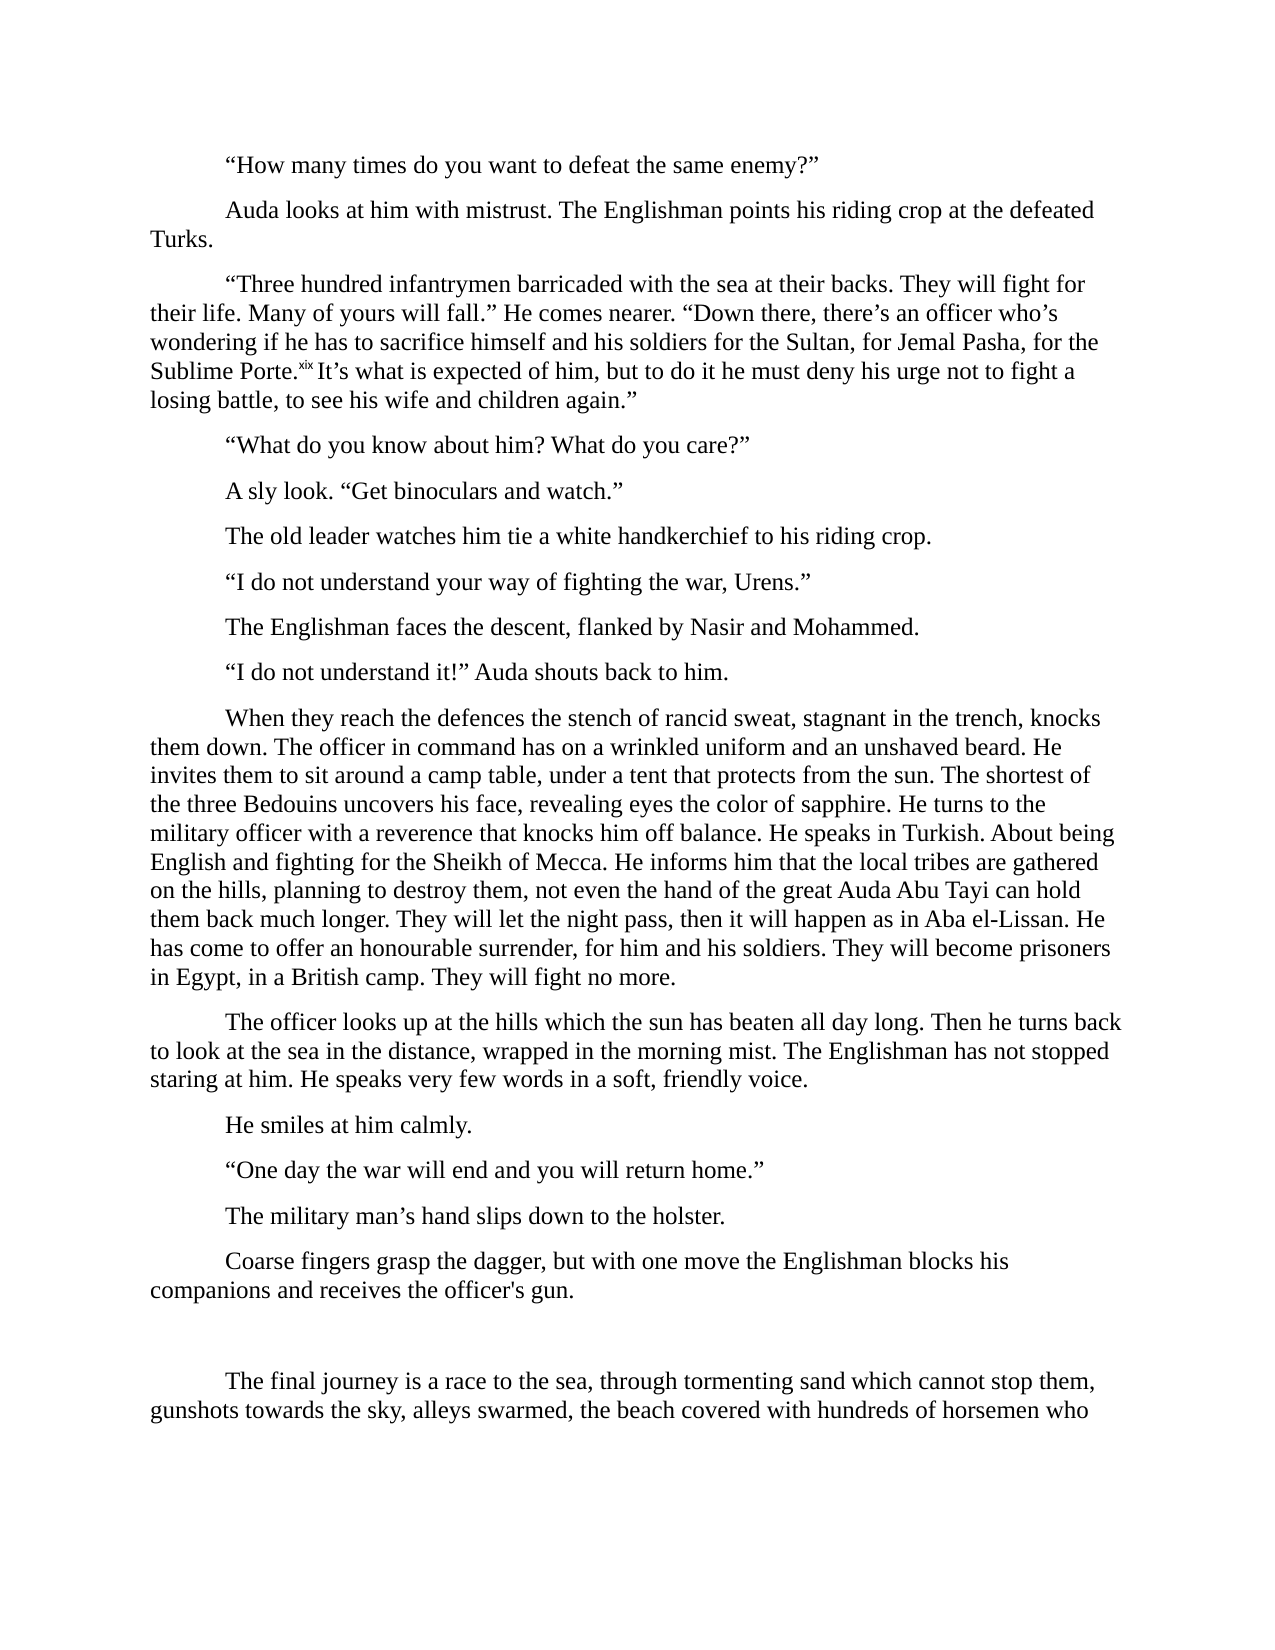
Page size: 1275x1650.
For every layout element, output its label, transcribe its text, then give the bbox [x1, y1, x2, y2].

text The officer looks up at the hills which the sun has beaten all day long. Then he turns back to look at the sea in the distance, wrapped in the morning mist. The Englishman has not stopped staring at him. He speaks very few words in a soft, friendly voice. [150, 1007, 1125, 1093]
text “Three hundred infantrymen barricaded with the sea at their backs. They will fight for their life. Many of yours will fall.” He comes nearer. “Down there, there’s an officer who’s wondering if he has to sacrifice himself and his soldiers for the Sultan, for Jemal Pasha, for the Sublime Porte. It’s what is expected of him, but to do it he must deny his urge not to fight a losing battle, to see his wife and children again.” [150, 269, 1125, 414]
text A sly look. “Get binoculars and watch.” [150, 476, 1125, 504]
text “I do not understand it!” Auda shouts back to him. [150, 657, 1125, 686]
text He smiles at him calmly. [150, 1110, 1125, 1139]
text “One day the war will end and you will return home.” [150, 1155, 1125, 1184]
text The military man’s hand slips down to the holster. [150, 1201, 1125, 1229]
text “What do you know about him? What do you care?” [150, 430, 1125, 459]
text Auda looks at him with mistrust. The Englishman points his riding crop at the defeated Turks. [150, 195, 1125, 253]
text The old leader watches him tie a white handkerchief to his riding crop. [150, 521, 1125, 550]
text “I do not understand your way of fighting the war, Urens.” [150, 567, 1125, 595]
text The Englishman faces the descent, flanked by Nasir and Mohammed. [150, 612, 1125, 641]
text “How many times do you want to defeat the same enemy?” [150, 150, 1125, 179]
text The final journey is a race to the sea, through tormenting sand which cannot stop them, gunshots towards the sky, alleys swarmed, the beach covered with hundreds of horsemen who [150, 1366, 1125, 1423]
text Coarse fingers grasp the dagger, but with one move the Englishman blocks his companions and receives the officer's gun. [150, 1246, 1125, 1304]
text When they reach the defences the stench of rancid sweat, stagnant in the trench, knocks them down. The officer in command has on a wrinkled uniform and an unshaved beard. He invites them to sit around a camp table, under a tent that protects from the sun. The shortest of the three Bedouins uncovers his face, revealing eyes the color of sapphire. He turns to the military officer with a reverence that knocks him off balance. He speaks in Turkish. About being English and fighting for the Sheikh of Mecca. He informs him that the local tribes are gathered on the hills, planning to destroy them, not even the hand of the great Auda Abu Tayi can hold them back much longer. They will let the night pass, then it will happen as in Aba el-Lissan. He has come to offer an honourable surrender, for him and his soldiers. They will become prisoners in Egypt, in a British camp. They will fight no more. [150, 703, 1125, 990]
